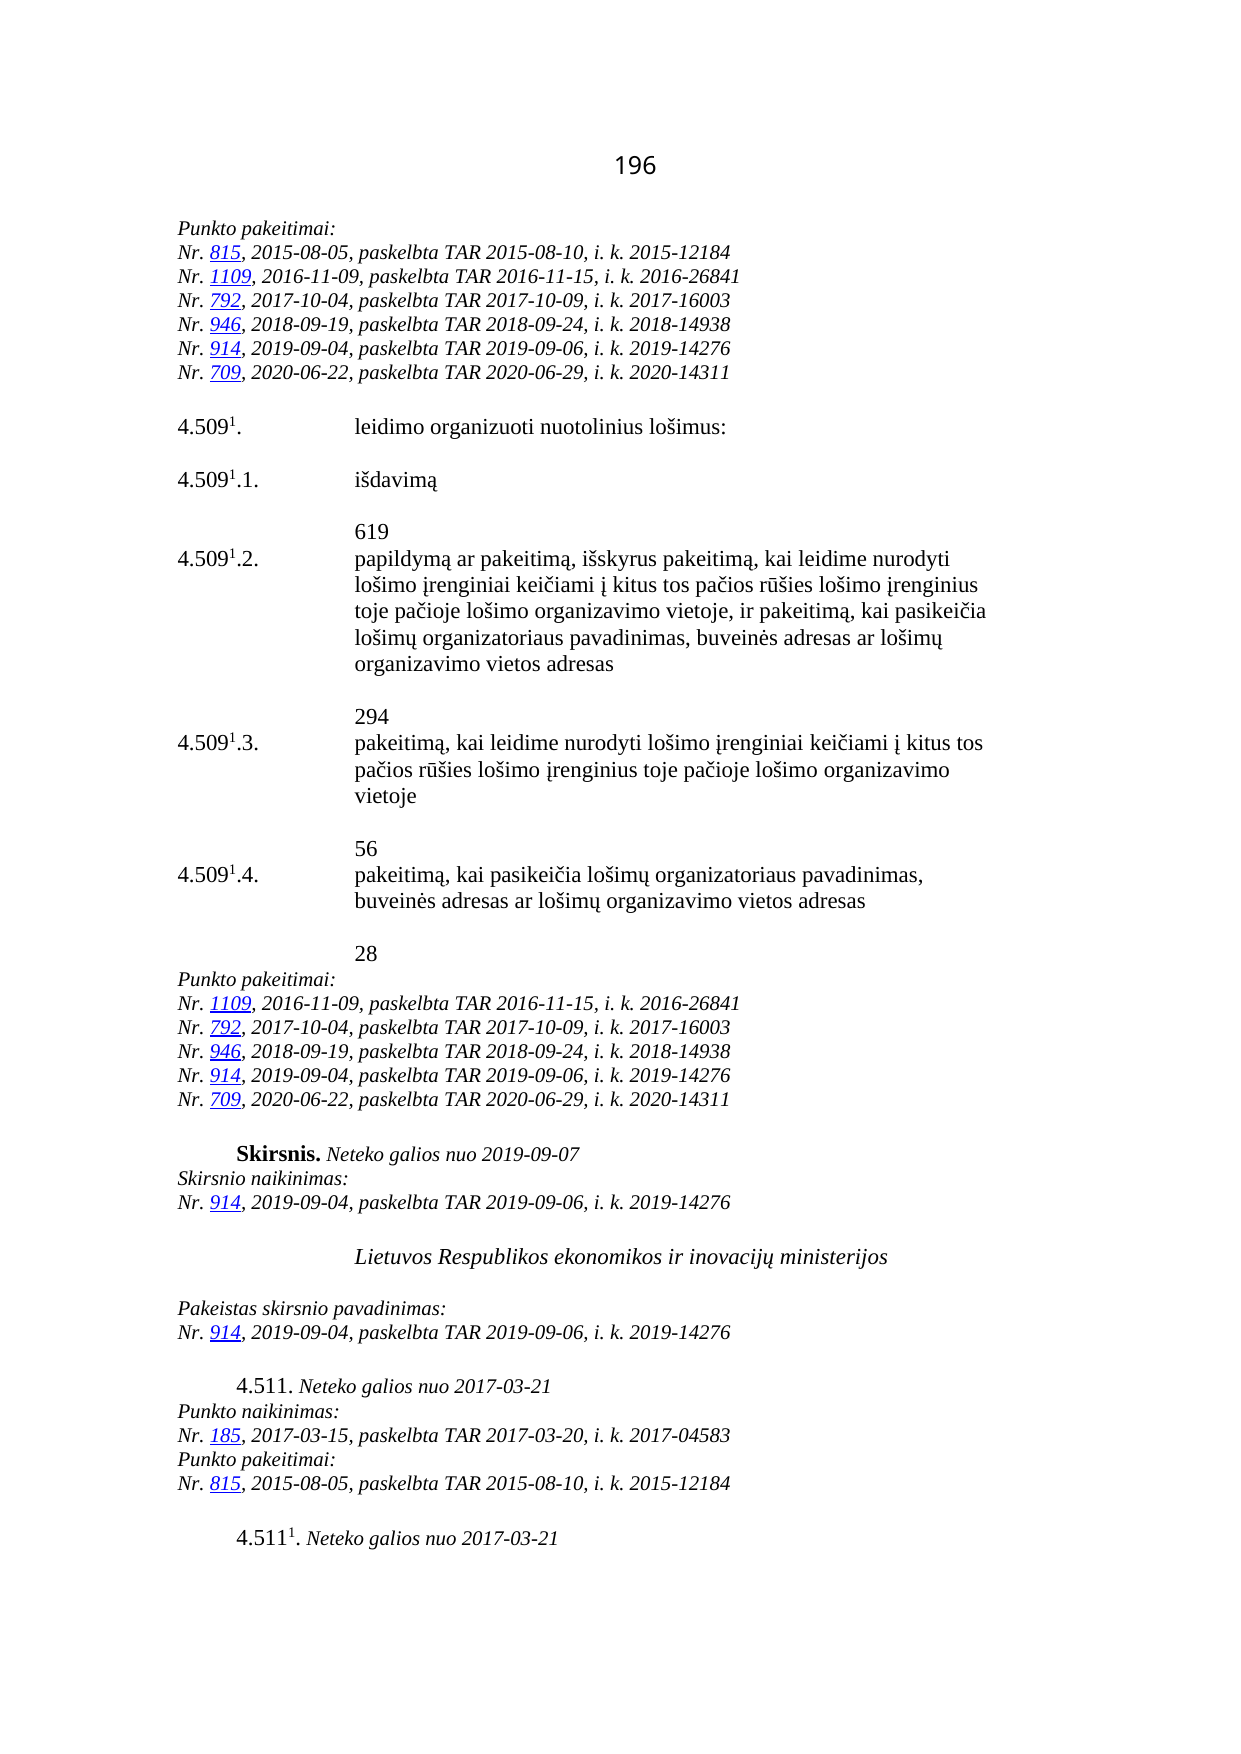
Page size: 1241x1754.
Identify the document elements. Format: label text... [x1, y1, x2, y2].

text 4.5111. Neteko galios nuo 2017-03-21 [177, 1524, 1093, 1550]
text Nr. 914, 2019-09-04, paskelbta TAR 2019-09-06, i. k. 2019-14276 [177, 1319, 1093, 1344]
text Lietuvos Respublikos ekonomikos ir inovacijų ministerijos [354, 1243, 945, 1296]
text 4.5091. leidimo organizuoti nuotolinius lošimus: [177, 413, 1004, 466]
text Nr. 914, 2019-09-04, paskelbta TAR 2019-09-06, i. k. 2019-14276 [177, 336, 1093, 360]
text 4.511. Neteko galios nuo 2017-03-21 [177, 1372, 1093, 1399]
text Punkto pakeitimai: [177, 216, 1093, 240]
text Nr. 709, 2020-06-22, paskelbta TAR 2020-06-29, i. k. 2020-14311 [177, 360, 1093, 384]
text 4.5091.1. išdavimą 619 [177, 466, 1004, 545]
text 4.5091.3. pakeitimą, kai leidime nurodyti lošimo įrenginiai keičiami į kitus tos pačios rūšies lošimo įrenginius toje pačioje lošimo organizavimo vietoje 56 [177, 729, 1004, 861]
text Pakeistas skirsnio pavadinimas: [177, 1296, 1093, 1319]
text Nr. 1109, 2016-11-09, paskelbta TAR 2016-11-15, i. k. 2016-26841 [177, 264, 1093, 288]
text Nr. 815, 2015-08-05, paskelbta TAR 2015-08-10, i. k. 2015-12184 [177, 1471, 1093, 1495]
text Nr. 792, 2017-10-04, paskelbta TAR 2017-10-09, i. k. 2017-16003 [177, 1014, 1093, 1039]
text Skirsnio naikinimas: [177, 1166, 1093, 1190]
text 4.5091.2. papildymą ar pakeitimą, išskyrus pakeitimą, kai leidime nurodyti lošimo įrenginiai keičiami į kitus tos pačios rūšies lošimo įrenginius toje pačioje lošimo organizavimo vietoje, ir pakeitimą, kai pasikeičia lošimų organizatoriaus pavadinimas, buveinės adresas ar lošimų organizavimo vietos adresas 294 [177, 545, 1004, 729]
text Nr. 914, 2019-09-04, paskelbta TAR 2019-09-06, i. k. 2019-14276 [177, 1063, 1093, 1087]
text Punkto pakeitimai: [177, 966, 1093, 991]
text Skirsnis. Neteko galios nuo 2019-09-07 [177, 1139, 1093, 1166]
text Punkto pakeitimai: [177, 1447, 1093, 1471]
text Nr. 914, 2019-09-04, paskelbta TAR 2019-09-06, i. k. 2019-14276 [177, 1190, 1093, 1214]
text Punkto naikinimas: [177, 1399, 1093, 1423]
text Nr. 815, 2015-08-05, paskelbta TAR 2015-08-10, i. k. 2015-12184 [177, 240, 1093, 264]
text Nr. 1109, 2016-11-09, paskelbta TAR 2016-11-15, i. k. 2016-26841 [177, 991, 1093, 1014]
text Nr. 792, 2017-10-04, paskelbta TAR 2017-10-09, i. k. 2017-16003 [177, 288, 1093, 312]
text Nr. 709, 2020-06-22, paskelbta TAR 2020-06-29, i. k. 2020-14311 [177, 1087, 1093, 1111]
text 4.5091.4. pakeitimą, kai pasikeičia lošimų organizatoriaus pavadinimas, buveinės adresas ar lošimų organizavimo vietos adresas 28 [177, 861, 1004, 966]
text Nr. 946, 2018-09-19, paskelbta TAR 2018-09-24, i. k. 2018-14938 [177, 1039, 1093, 1063]
text Nr. 185, 2017-03-15, paskelbta TAR 2017-03-20, i. k. 2017-04583 [177, 1423, 1093, 1447]
text Nr. 946, 2018-09-19, paskelbta TAR 2018-09-24, i. k. 2018-14938 [177, 312, 1093, 336]
